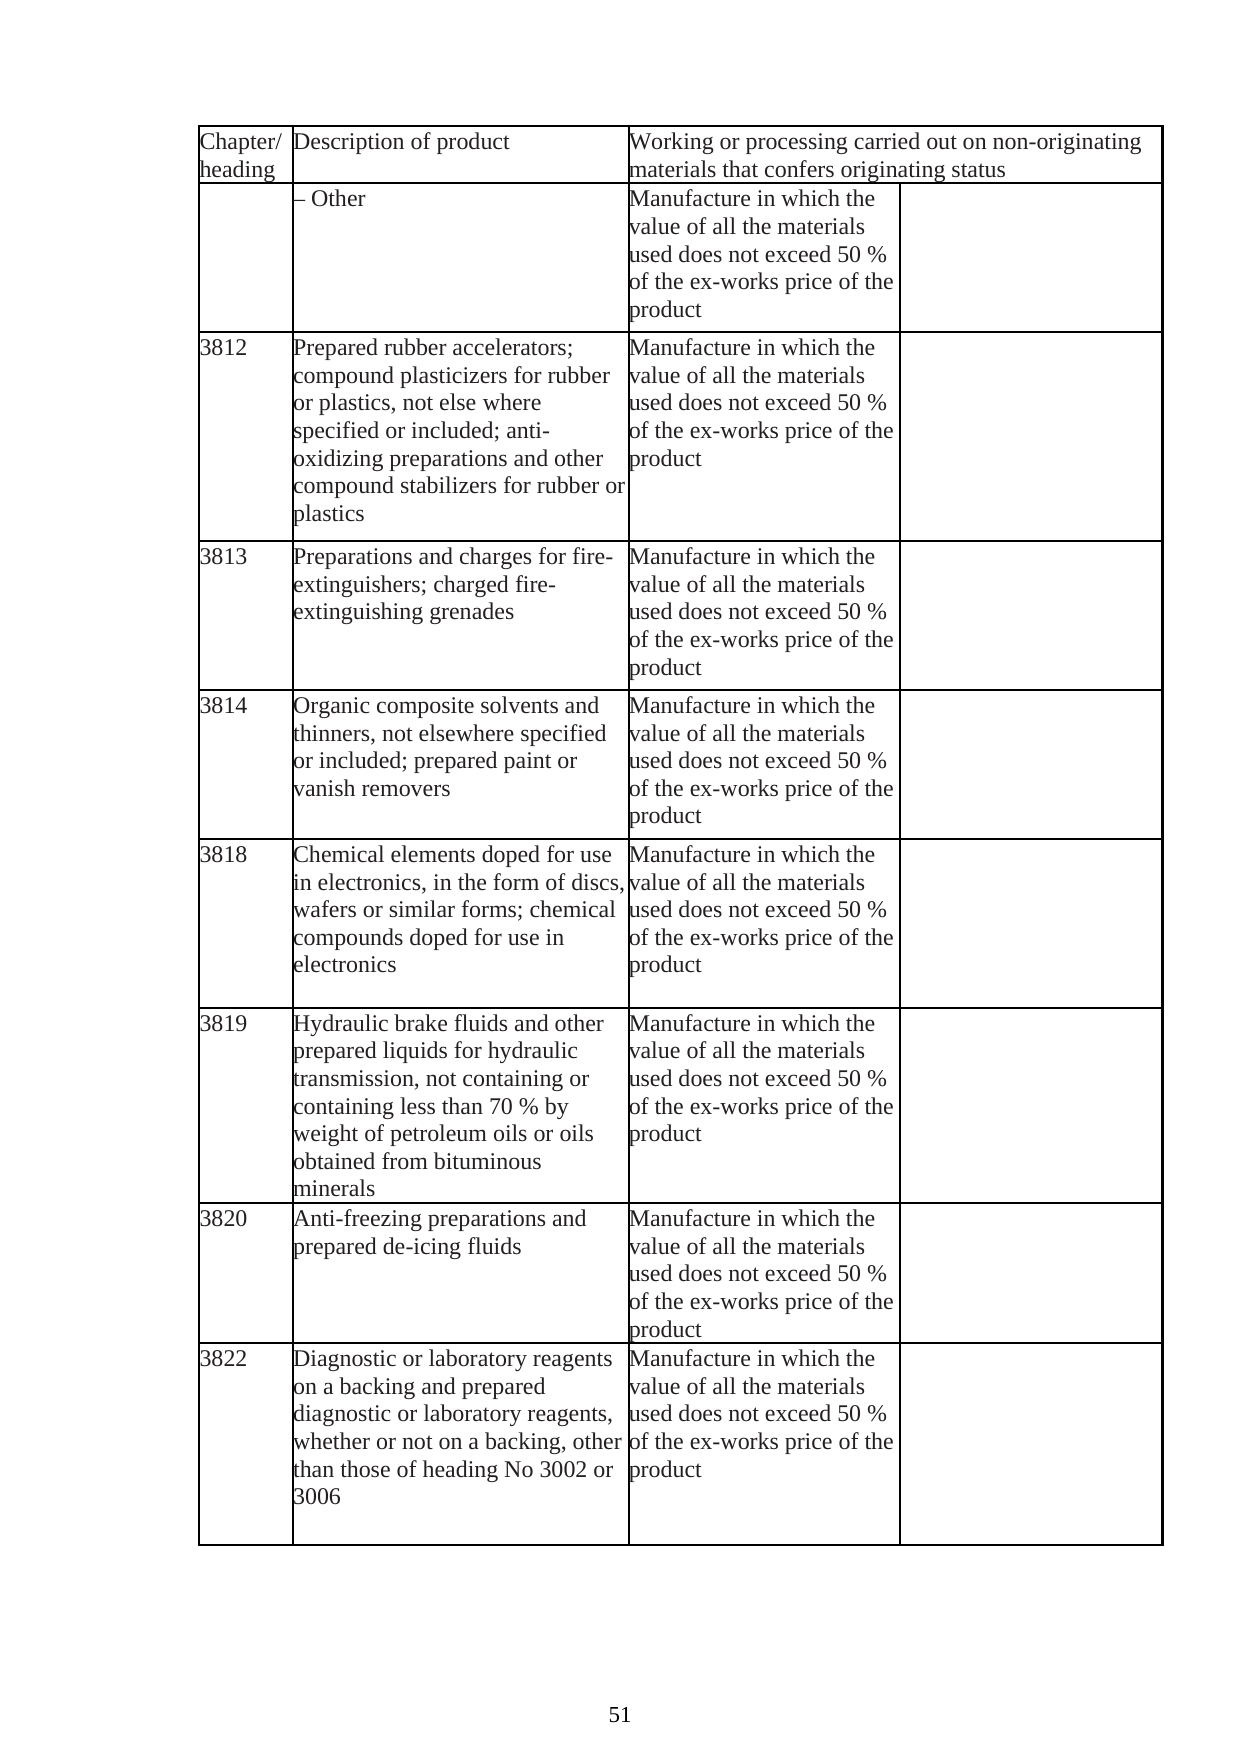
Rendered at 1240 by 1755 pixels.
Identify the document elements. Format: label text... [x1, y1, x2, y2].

table_cell [901, 691, 1161, 838]
table_cell Manufacture in which the value of all the materials used does not exceed 50 % of the ex-works price of the product [630, 184, 899, 331]
table_cell Prepared rubber accelerators; compound plasticizers for rubber or plastics, not else­ where specified or included; anti-oxidizing preparations and other compound stabilizers for rubber or plastics [294, 333, 628, 540]
table_cell Manufacture in which the value of all the materials used does not exceed 50 % of the ex-works price of the product [630, 1009, 899, 1202]
table_cell 3818 [200, 840, 292, 1007]
table_cell Diagnostic or laboratory reagents on a backing and prepared diagnostic or laboratory reagents, whether or not on a backing, other than those of heading No 3002 or 3006 [294, 1344, 628, 1544]
table_cell Anti-freezing preparations and prepared de-icing fluids [294, 1204, 628, 1342]
table_cell [901, 1204, 1161, 1342]
table_cell 3814 [200, 691, 292, 838]
table_cell [901, 184, 1161, 331]
table_cell [901, 1009, 1161, 1202]
table_cell 3822 [200, 1344, 292, 1544]
table_cell Chemical elements doped for use in electronics, in the form of discs, wafers or similar forms; chemical compounds doped for use in electronics [294, 840, 628, 1007]
table_cell Manufacture in which the value of all the materials used does not exceed 50 % of the ex-works price of the product [630, 1344, 899, 1544]
table_cell Hydraulic brake fluids and other prepared liquids for hydraulic transmission, not containing or containing less than 70 % by weight of petroleum oils or oils obtained from bituminous minerals [294, 1009, 628, 1202]
table_cell Manufacture in which the value of all the materials used does not exceed 50 % of the ex-works price of the product [630, 691, 899, 838]
table_cell – Other [294, 184, 628, 331]
table_header Description of product [294, 127, 628, 182]
table_cell Preparations and charges for fire-extinguishers; charged fire-extinguishing grenades [294, 542, 628, 689]
table_cell Organic composite solvents and thinners, not elsewhere specified or included; prepared paint or vanish removers [294, 691, 628, 838]
table_cell [901, 333, 1161, 540]
table_cell [901, 1344, 1161, 1544]
table_cell 3819 [200, 1009, 292, 1202]
table_cell [901, 542, 1161, 689]
table_cell 3813 [200, 542, 292, 689]
table_cell 3812 [200, 333, 292, 540]
table_cell 3820 [200, 1204, 292, 1342]
table_cell [901, 840, 1161, 1007]
table_cell Manufacture in which the value of all the materials used does not exceed 50 % of the ex-works price of the product [630, 542, 899, 689]
table_cell Manufacture in which the value of all the materials used does not exceed 50 % of the ex-works price of the product [630, 1204, 899, 1342]
table_cell [200, 184, 292, 331]
table_header Working or processing carried out on non-originating materials that confers originating status [630, 127, 1161, 182]
table_header Chapter/ heading [200, 127, 292, 182]
table_cell Manufacture in which the value of all the materials used does not exceed 50 % of the ex-works price of the product [630, 333, 899, 540]
table_cell Manufacture in which the value of all the materials used does not exceed 50 % of the ex-works price of the product [630, 840, 899, 1007]
